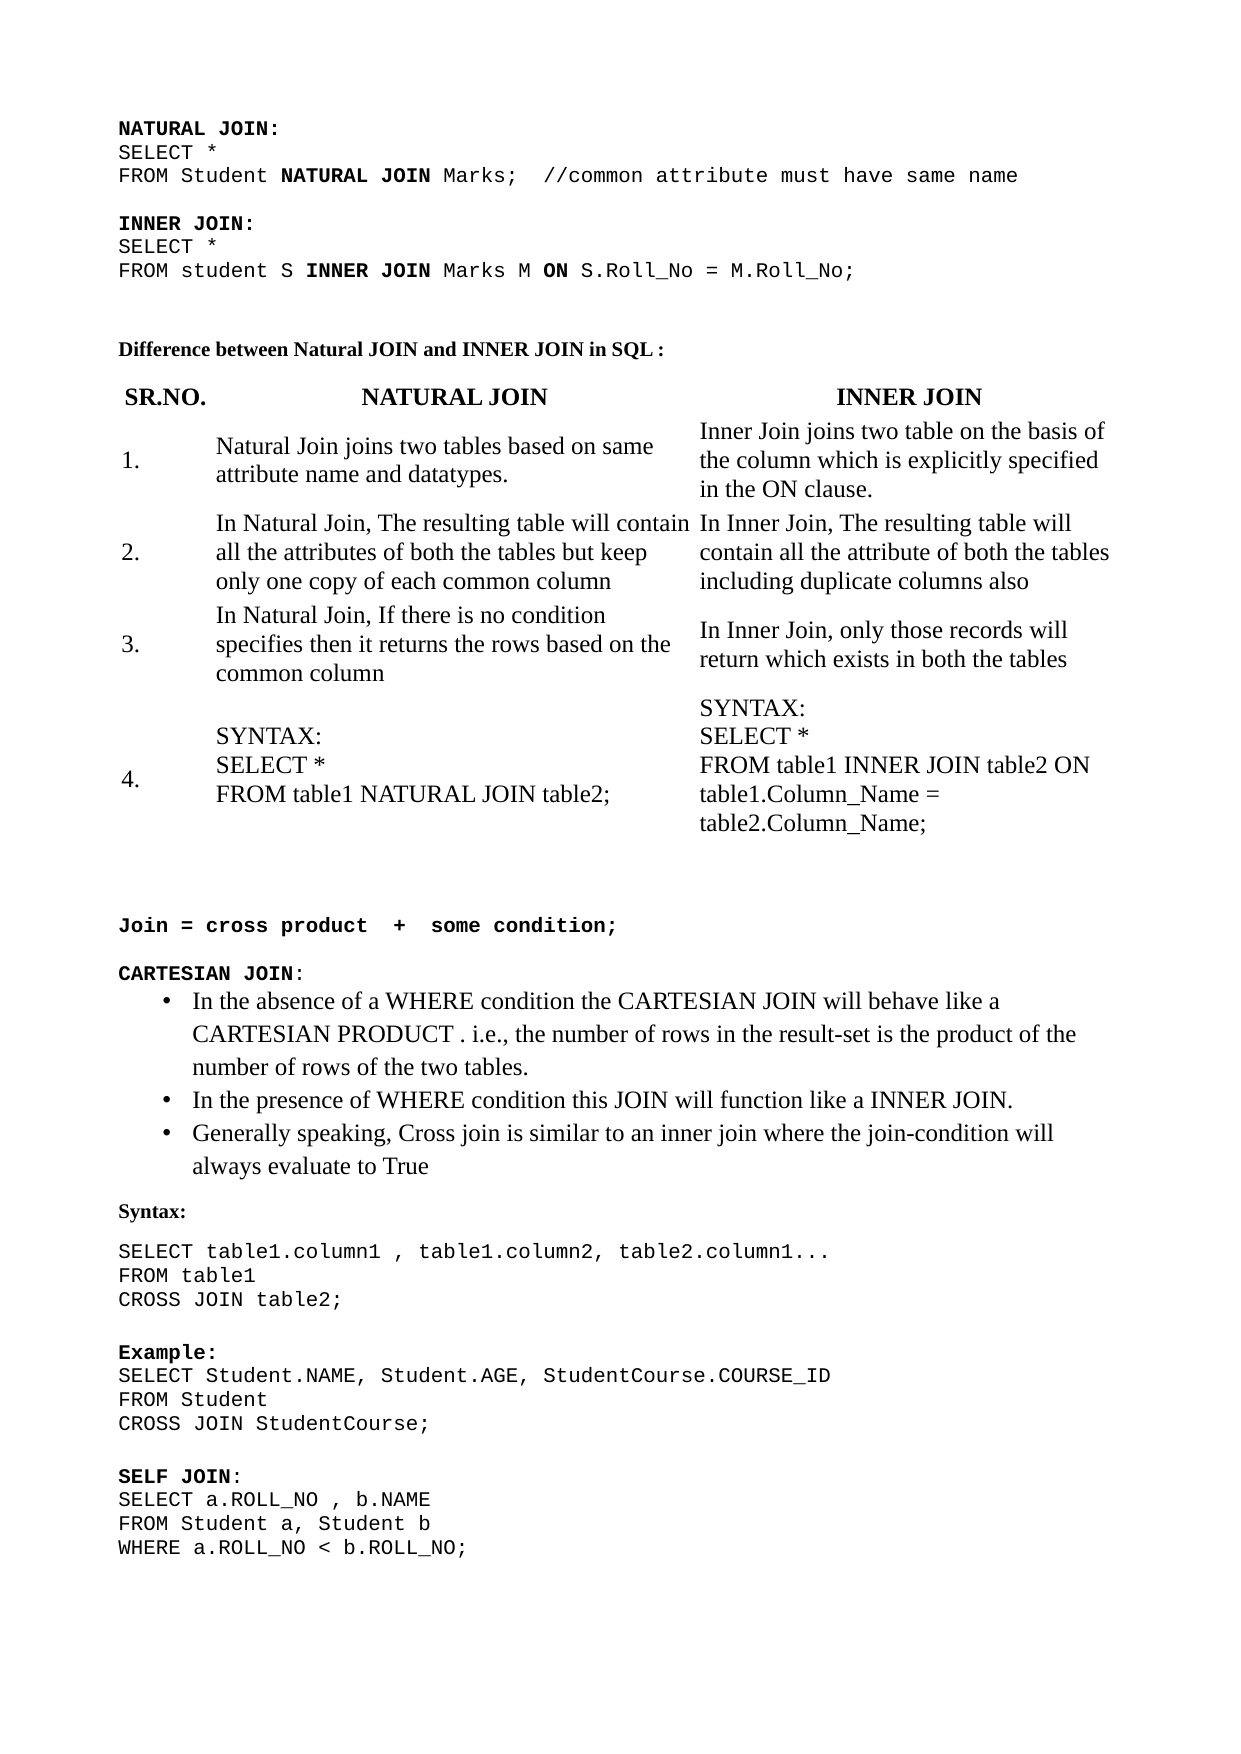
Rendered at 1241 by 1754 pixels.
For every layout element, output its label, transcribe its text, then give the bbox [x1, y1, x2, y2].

text SELECT table1.column1 , table1.column2, table2.column1... [118, 1241, 1122, 1265]
table_header INNER JOIN [696, 379, 1122, 413]
table_cell SYNTAX: SELECT * FROM table1 NATURAL JOIN table2; [213, 690, 696, 868]
table_cell Inner Join joins two table on the basis of the column which is explicitly specified in the ON clause. [696, 414, 1122, 506]
table_cell In Inner Join, only those records will return which exists in both the tables [696, 598, 1122, 690]
table_header SR.NO. [118, 379, 213, 413]
table_cell 4. [118, 690, 213, 868]
text SELECT Student.NAME, Student.AGE, StudentCourse.COURSE_ID [118, 1365, 1122, 1389]
text FROM Student a, Student b [118, 1513, 1122, 1537]
text NATURAL JOIN: SELECT * [118, 118, 1122, 165]
text FROM Student [118, 1389, 1122, 1413]
text CROSS JOIN StudentCourse; [118, 1413, 1122, 1436]
table_cell Natural Join joins two tables based on same attribute name and datatypes. [213, 414, 696, 506]
table_cell SYNTAX: SELECT * FROM table1 INNER JOIN table2 ON table1.Column_Name = table2.Column_Name; [696, 690, 1122, 868]
table_header NATURAL JOIN [213, 379, 696, 413]
text WHERE a.ROLL_NO < b.ROLL_NO; [118, 1537, 1122, 1560]
table_cell In Natural Join, The resulting table will contain all the attributes of both the tables but keep only one copy of each common column [213, 506, 696, 598]
text Example: [118, 1342, 1122, 1365]
list Generally speaking, Cross join is similar to an inner join where the join-condition will always evaluate to True [162, 1118, 1122, 1180]
text FROM table1 [118, 1265, 1122, 1288]
text FROM student S INNER JOIN Marks M ON S.Roll_No = M.Roll_No; [118, 260, 1122, 284]
table_cell 3. [118, 598, 213, 690]
table_cell 1. [118, 414, 213, 506]
text Join = cross product + some condition; [118, 915, 1122, 939]
text SELF JOIN: SELECT a.ROLL_NO , b.NAME [118, 1466, 1122, 1513]
table_cell 2. [118, 506, 213, 598]
table_cell In Inner Join, The resulting table will contain all the attribute of both the tables including duplicate columns also [696, 506, 1122, 598]
text Syntax: [118, 1199, 1122, 1223]
list In the presence of WHERE condition this JOIN will function like a INNER JOIN. [162, 1085, 1122, 1114]
text CROSS JOIN table2; [118, 1288, 1122, 1312]
text Difference between Natural JOIN and INNER JOIN in SQL : [118, 337, 1122, 361]
table_cell In Natural Join, If there is no condition specifies then it returns the rows based on the common column [213, 598, 696, 690]
text CARTESIAN JOIN: [118, 963, 1122, 986]
list In the absence of a WHERE condition the CARTESIAN JOIN will behave like a CARTESIAN PRODUCT . i.e., the number of rows in the result-set is the product of the number of rows of the two tables. [162, 986, 1122, 1081]
text FROM Student NATURAL JOIN Marks; //common attribute must have same name INNER JOIN: SELECT * [118, 165, 1122, 260]
